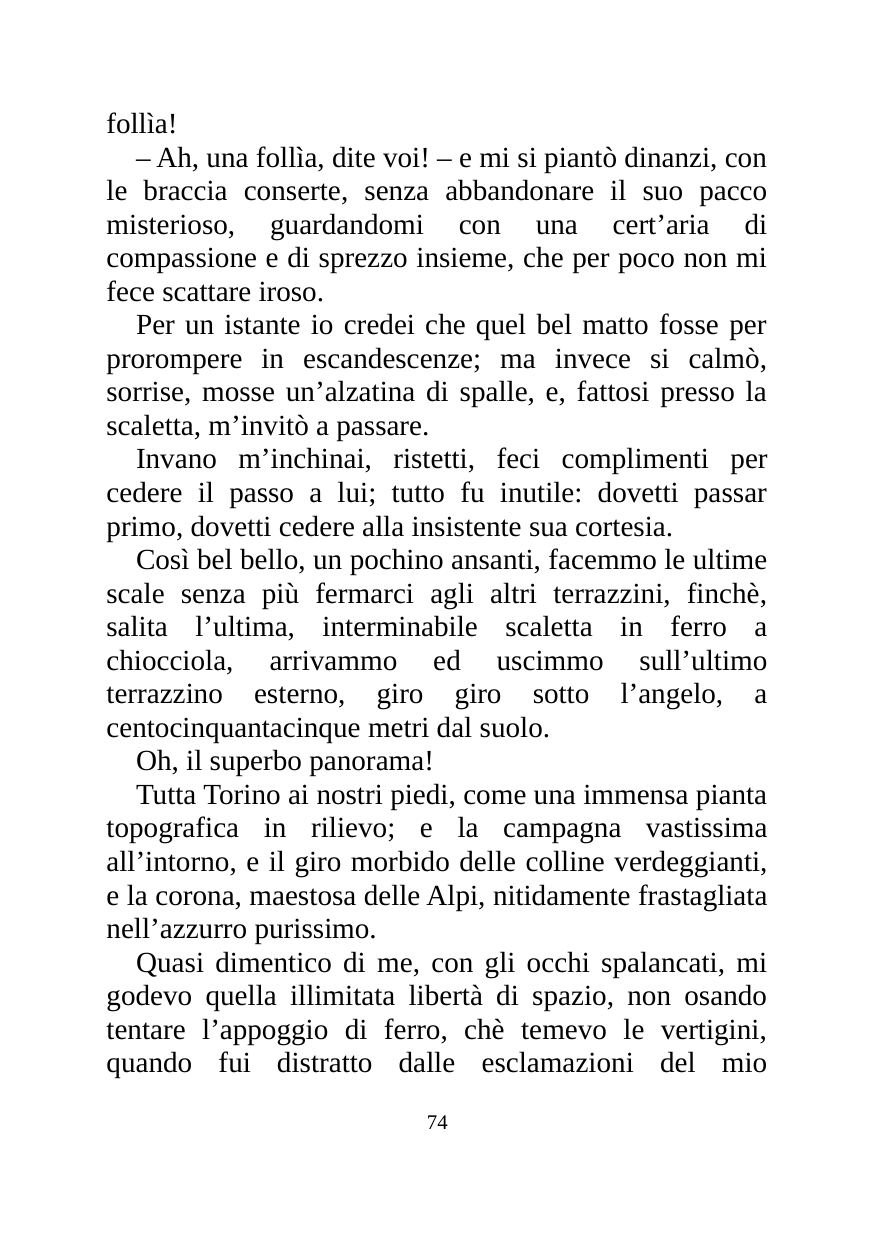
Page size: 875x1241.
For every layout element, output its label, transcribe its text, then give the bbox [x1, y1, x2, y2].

text – Ah, una follìa, dite voi! – e mi si piantò dinanzi, con le braccia conserte, senza abbandonare il suo pacco misterioso, guardandomi con una cert’aria di compassione e di sprezzo insieme, che per poco non mi fece scattare iroso. [106, 140, 768, 307]
text Così bel bello, un pochino ansanti, facemmo le ultime scale senza più fermarci agli altri terrazzini, finchè, salita l’ultima, interminabile scaletta in ferro a chiocciola, arrivammo ed uscimmo sull’ultimo terrazzino esterno, giro giro sotto l’angelo, a centocinquantacinque metri dal suolo. [106, 542, 768, 743]
text Invano m’inchinai, ristetti, feci complimenti per cedere il passo a lui; tutto fu inutile: dovetti passar primo, dovetti cedere alla insistente sua cortesia. [106, 442, 768, 542]
text Oh, il superbo panorama! [106, 743, 768, 777]
text follìa! [106, 106, 768, 140]
text Tutta Torino ai nostri piedi, come una immensa pianta topografica in rilievo; e la campagna vastissima all’intorno, e il giro morbido delle colline verdeggianti, e la corona, maestosa delle Alpi, nitidamente frastagliata nell’azzurro purissimo. [106, 777, 768, 945]
text Quasi dimentico di me, con gli occhi spalancati, mi godevo quella illimitata libertà di spazio, non osando tentare l’appoggio di ferro, chè temevo le vertigini, quando fui distratto dalle esclamazioni del mio [106, 945, 768, 1079]
text Per un istante io credei che quel bel matto fosse per prorompere in escandescenze; ma invece si calmò, sorrise, mosse un’alzatina di spalle, e, fattosi presso la scaletta, m’invitò a passare. [106, 307, 768, 442]
